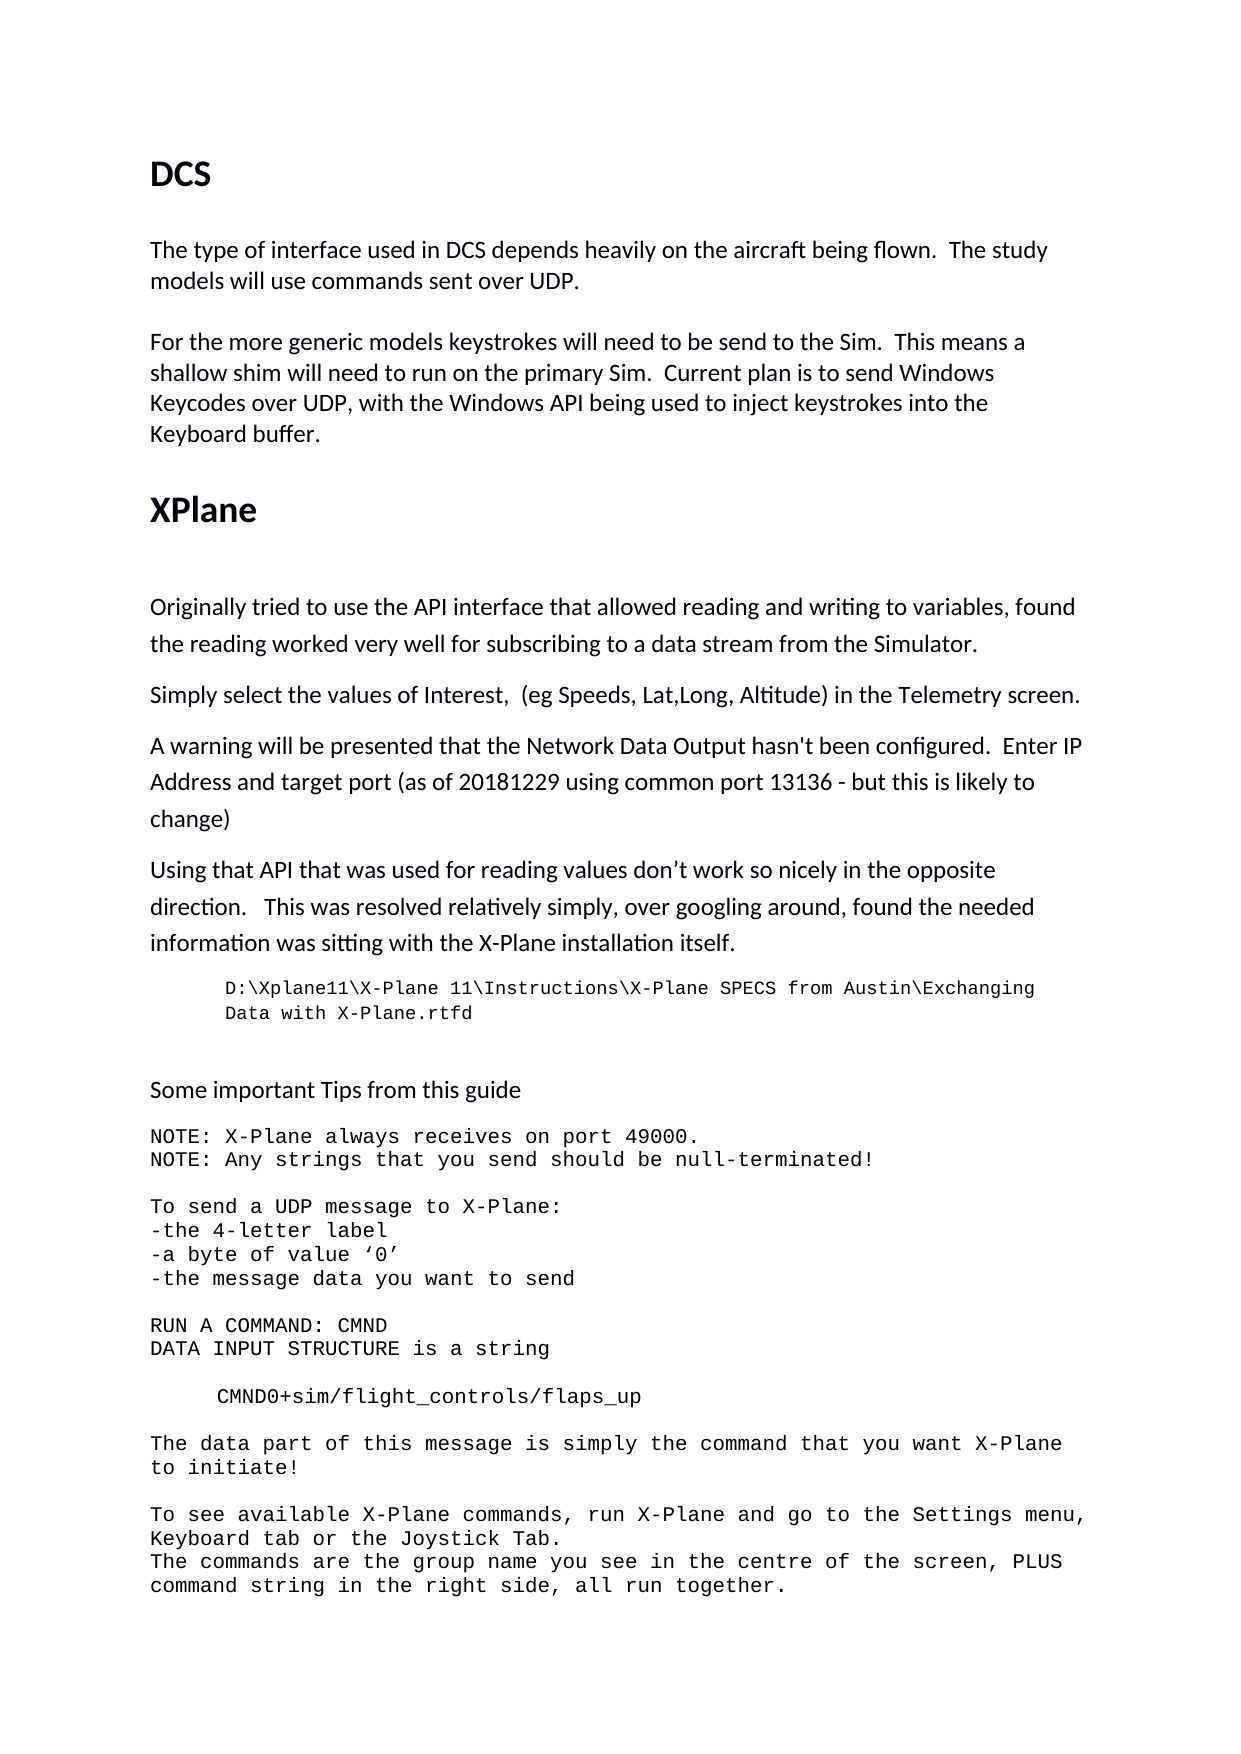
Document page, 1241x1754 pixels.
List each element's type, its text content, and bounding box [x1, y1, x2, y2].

text To send a UDP message to X-Plane: [150, 1197, 1090, 1220]
text To see available X-Plane commands, run X-Plane and go to the Settings menu, Keyboard tab or the Joystick Tab. [150, 1504, 1090, 1551]
text Using that API that was used for reading values don’t work so nicely in the opposite direction. This was resolved relatively simply, over googling around, found the needed information was sitting with the X-Plane installation itself. [150, 854, 1090, 958]
text Originally tried to use the API interface that allowed reading and writing to variables, found the reading worked very well for subscribing to a data stream from the Simulator. [150, 591, 1090, 658]
text A warning will be presented that the Network Data Output hasn't been configured. Enter IP Address and target port (as of 20181229 using common port 13136 - but this is likely to change) [150, 730, 1090, 834]
subtitle XPlane [150, 486, 1090, 532]
text -the 4-letter label [150, 1220, 1090, 1244]
text CMND0+sim/flight_controls/flaps_up [150, 1386, 1090, 1409]
text Some important Tips from this guide [150, 1074, 1090, 1105]
text For the more generic models keystrokes will need to be send to the Sim. This means a shallow shim will need to run on the primary Sim. Current plan is to send Windows Keycodes over UDP, with the Windows API being used to inject keystrokes into the Keyboard buffer. [150, 326, 1090, 448]
text The commands are the group name you see in the centre of the screen, PLUS command string in the right side, all run together. [150, 1551, 1090, 1598]
text -the message data you want to send [150, 1267, 1090, 1291]
text -a byte of value ‘0’ [150, 1244, 1090, 1267]
text RUN A COMMAND: CMND [150, 1315, 1090, 1338]
subtitle DCS [150, 150, 1090, 196]
text Simply select the values of Interest, (eg Speeds, Lat,Long, Altitude) in the Telemetry screen. [150, 679, 1090, 709]
text NOTE: Any strings that you send should be null-terminated! [150, 1149, 1090, 1173]
text NOTE: X-Plane always receives on port 49000. [150, 1126, 1090, 1149]
text D:\Xplane11\X-Plane 11\Instructions\X-Plane SPECS from Austin\Exchanging Data with X-Plane.rtfd [225, 978, 1090, 1025]
text The type of interface used in DCS depends heavily on the aircraft being flown. The study models will use commands sent over UDP. [150, 235, 1090, 296]
text DATA INPUT STRUCTURE is a string [150, 1338, 1090, 1362]
text The data part of this message is simply the command that you want X-Plane to initiate! [150, 1433, 1090, 1480]
